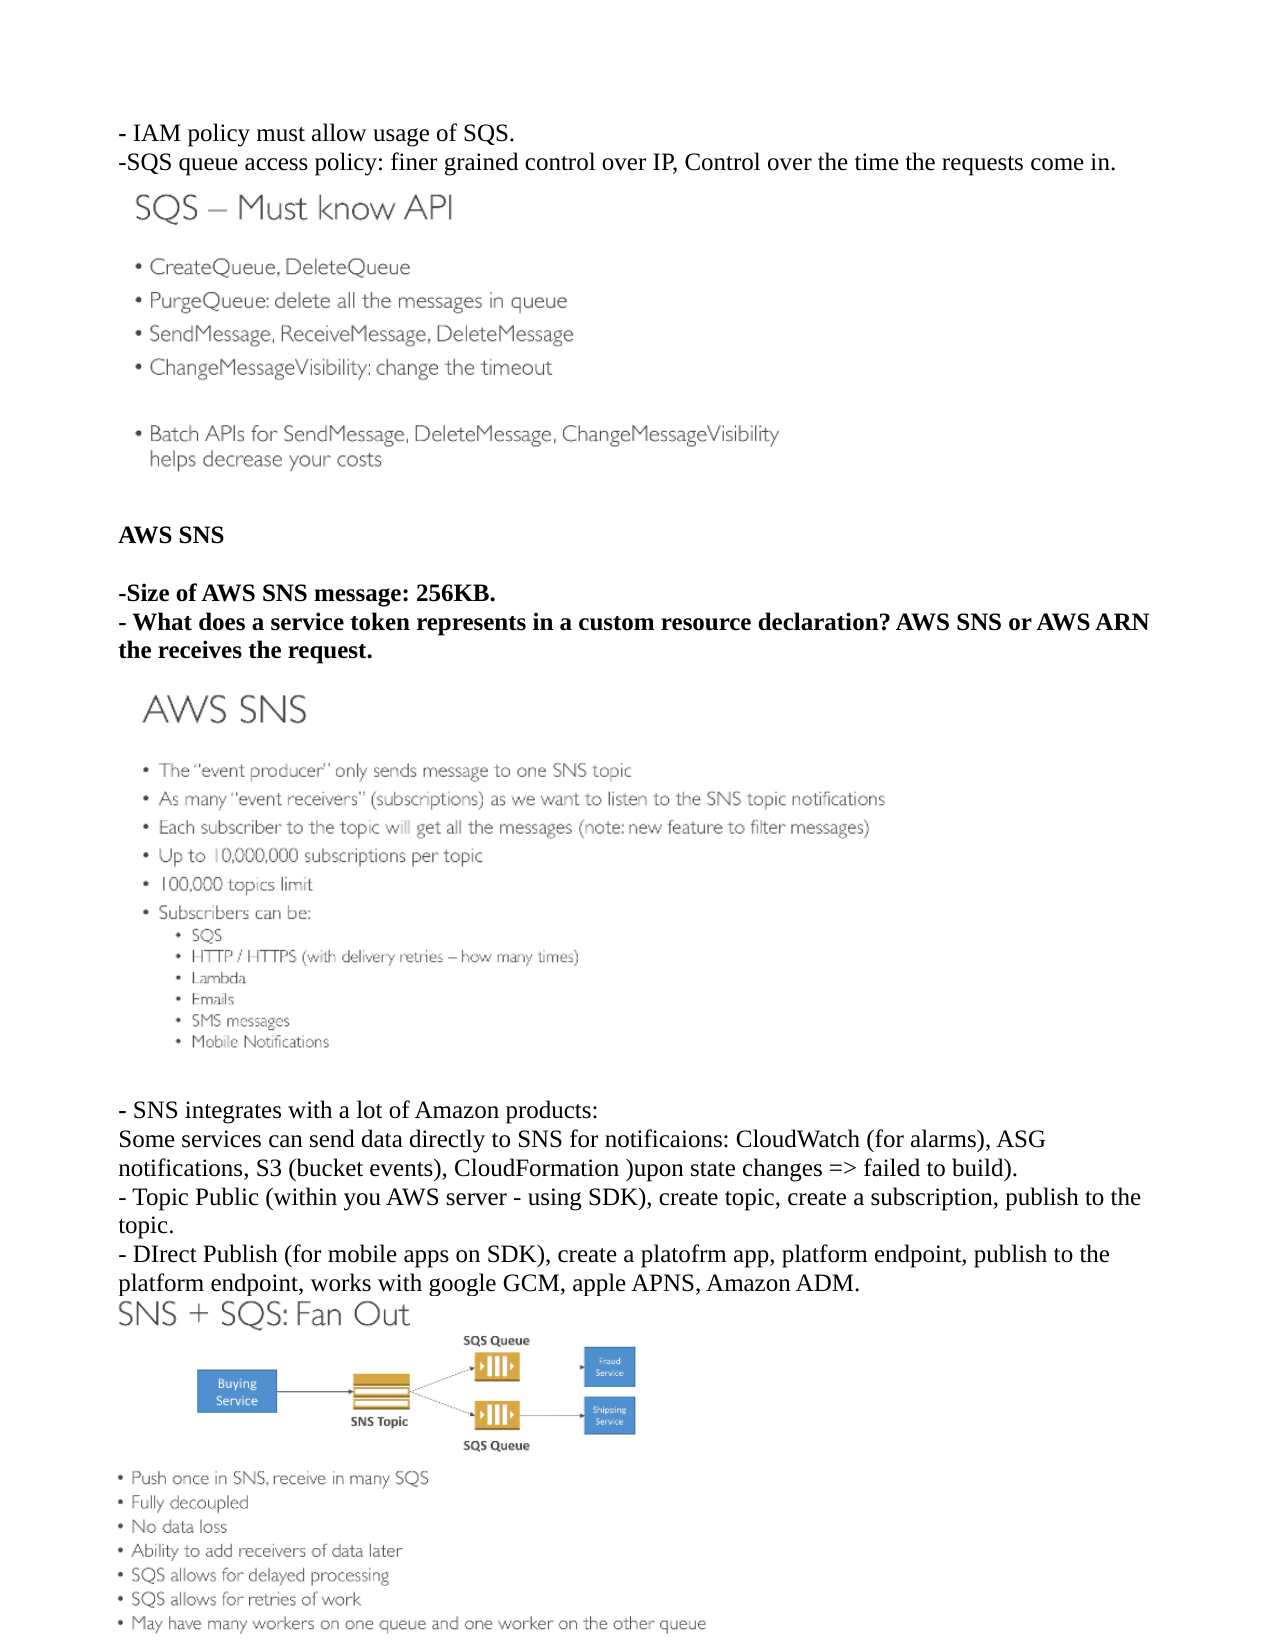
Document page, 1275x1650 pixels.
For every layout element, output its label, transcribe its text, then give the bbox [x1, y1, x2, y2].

text - What does a service token represents in a custom resource declaration? AWS SNS or AWS ARN the receives the request. [118, 607, 1157, 664]
picture [112, 1296, 712, 1638]
text - DIrect Publish (for mobile apps on SDK), create a platofrm app, platform endpoint, publish to the platform endpoint, works with google GCM, apple APNS, Amazon ADM. [118, 1239, 1157, 1297]
text AWS SNS [118, 521, 1157, 549]
text - SNS integrates with a lot of Amazon products: [118, 1096, 1157, 1124]
picture [120, 187, 783, 479]
text - IAM policy must allow usage of SQS. [118, 118, 1157, 147]
text Some services can send data directly to SNS for notificaions: CloudWatch (for alarms), ASG notifications, S3 (bucket events), CloudFormation )upon state changes => failed to build). [118, 1124, 1157, 1182]
text - Topic Public (within you AWS server - using SDK), create topic, create a subscription, publish to the topic. [118, 1182, 1157, 1239]
picture [131, 693, 889, 1055]
text -SQS queue access policy: finer grained control over IP, Control over the time the requests come in. [118, 147, 1157, 176]
text -Size of AWS SNS message: 256KB. [118, 578, 1157, 607]
